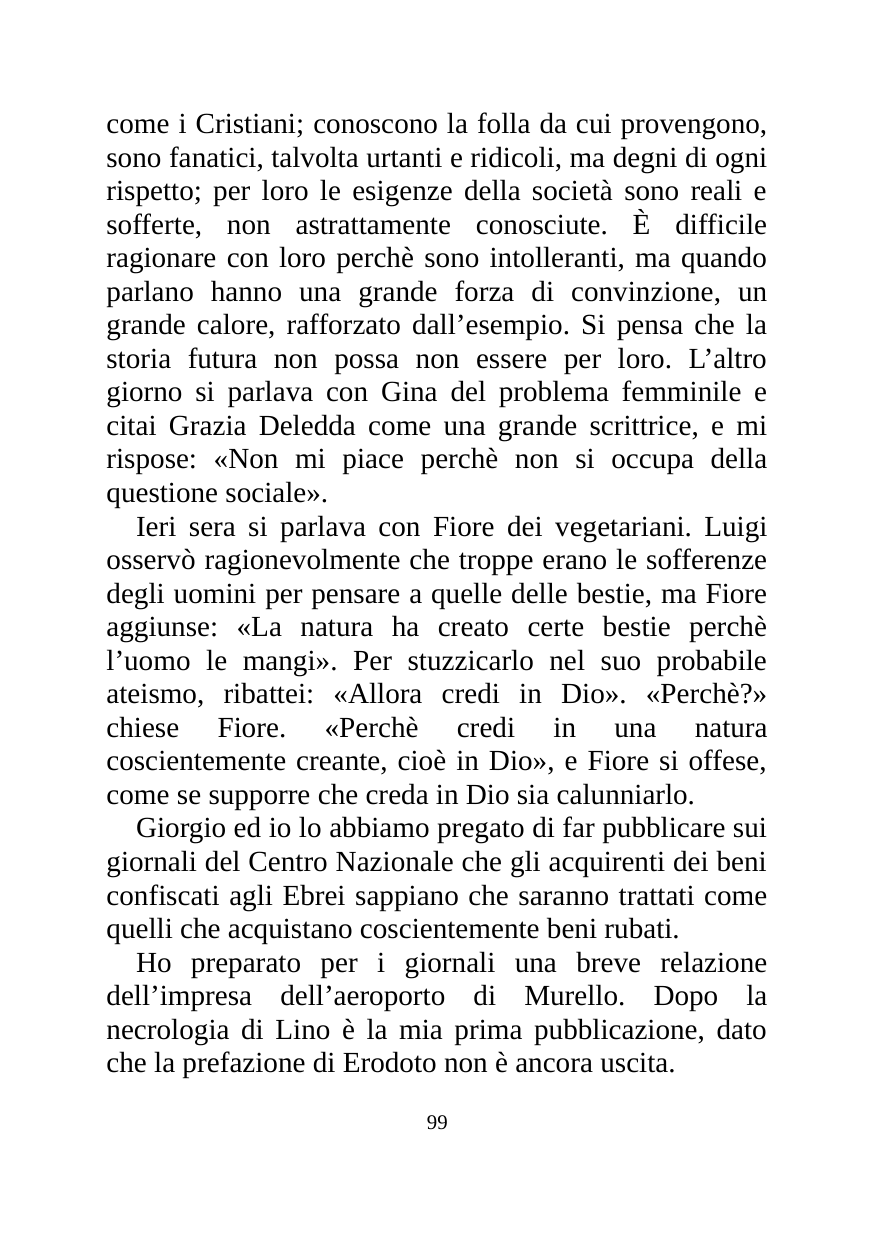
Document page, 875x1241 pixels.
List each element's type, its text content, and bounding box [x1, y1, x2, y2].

text Giorgio ed io lo abbiamo pregato di far pubblicare sui giornali del Centro Nazionale che gli acquirenti dei beni confiscati agli Ebrei sappiano che saranno trattati come quelli che acquistano coscientemente beni rubati. [106, 811, 768, 945]
text come i Cristiani; conoscono la folla da cui provengono, sono fanatici, talvolta urtanti e ridicoli, ma degni di ogni rispetto; per loro le esigenze della società sono reali e sofferte, non astrattamente conosciute. È difficile ragionare con loro perchè sono intolleranti, ma quando parlano hanno una grande forza di convinzione, un grande calore, rafforzato dall’esempio. Si pensa che la storia futura non possa non essere per loro. L’altro giorno si parlava con Gina del problema femminile e citai Grazia Deledda come una grande scrittrice, e mi rispose: «Non mi piace perchè non si occupa della questione sociale». [106, 106, 768, 509]
text Ho preparato per i giornali una breve relazione dell’impresa dell’aeroporto di Murello. Dopo la necrologia di Lino è la mia prima pubblicazione, dato che la prefazione di Erodoto non è ancora uscita. [106, 945, 768, 1079]
text Ieri sera si parlava con Fiore dei vegetariani. Luigi osservò ragionevolmente che troppe erano le sofferenze degli uomini per pensare a quelle delle bestie, ma Fiore aggiunse: «La natura ha creato certe bestie perchè l’uomo le mangi». Per stuzzicarlo nel suo probabile ateismo, ribattei: «Allora credi in Dio». «Perchè?» chiese Fiore. «Perchè credi in una natura coscientemente creante, cioè in Dio», e Fiore si offese, come se supporre che creda in Dio sia calunniarlo. [106, 509, 768, 811]
